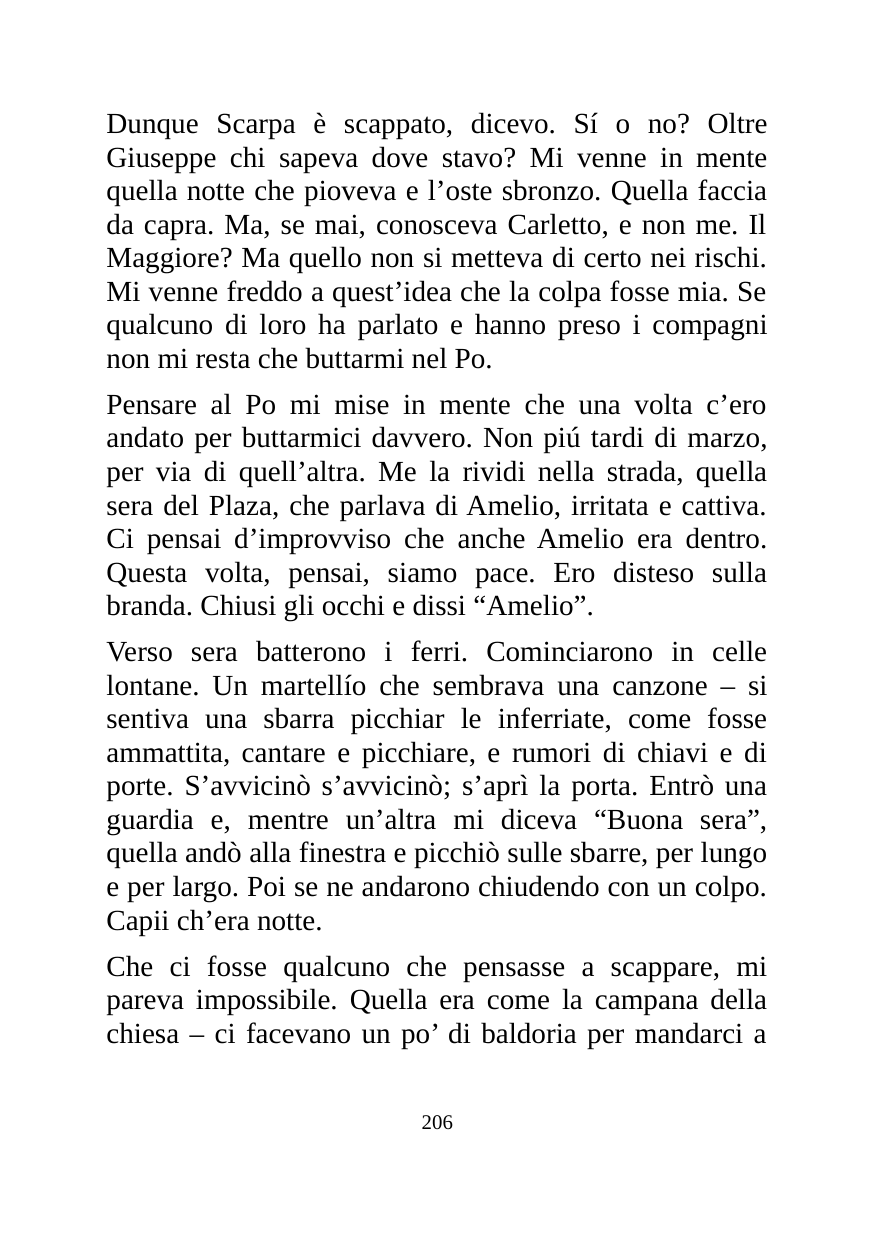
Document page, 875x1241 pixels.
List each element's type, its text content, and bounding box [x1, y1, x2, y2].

text Pensare al Po mi mise in mente che una volta c’ero andato per buttarmici davvero. Non piú tardi di marzo, per via di quell’altra. Me la rividi nella strada, quella sera del Plaza, che parlava di Amelio, irritata e cattiva. Ci pensai d’improvviso che anche Amelio era dentro. Questa volta, pensai, siamo pace. Ero disteso sulla branda. Chiusi gli occhi e dissi “Amelio”. [106, 387, 768, 622]
text Verso sera batterono i ferri. Cominciarono in celle lontane. Un martellío che sembrava una canzone – si sentiva una sbarra picchiar le inferriate, come fosse ammattita, cantare e picchiare, e rumori di chiavi e di porte. S’avvicinò s’avvicinò; s’aprì la porta. Entrò una guardia e, mentre un’altra mi diceva “Buona sera”, quella andò alla finestra e picchiò sulle sbarre, per lungo e per largo. Poi se ne andarono chiudendo con un colpo. Capii ch’era notte. [106, 634, 768, 936]
text Che ci fosse qualcuno che pensasse a scappare, mi pareva impossibile. Quella era come la campana della chiesa – ci facevano un po’ di baldoria per mandarci a [106, 949, 768, 1049]
text Dunque Scarpa è scappato, dicevo. Sí o no? Oltre Giuseppe chi sapeva dove stavo? Mi venne in mente quella notte che pioveva e l’oste sbronzo. Quella faccia da capra. Ma, se mai, conosceva Carletto, e non me. Il Maggiore? Ma quello non si metteva di certo nei rischi. Mi venne freddo a quest’idea che la colpa fosse mia. Se qualcuno di loro ha parlato e hanno preso i compagni non mi resta che buttarmi nel Po. [106, 106, 768, 374]
